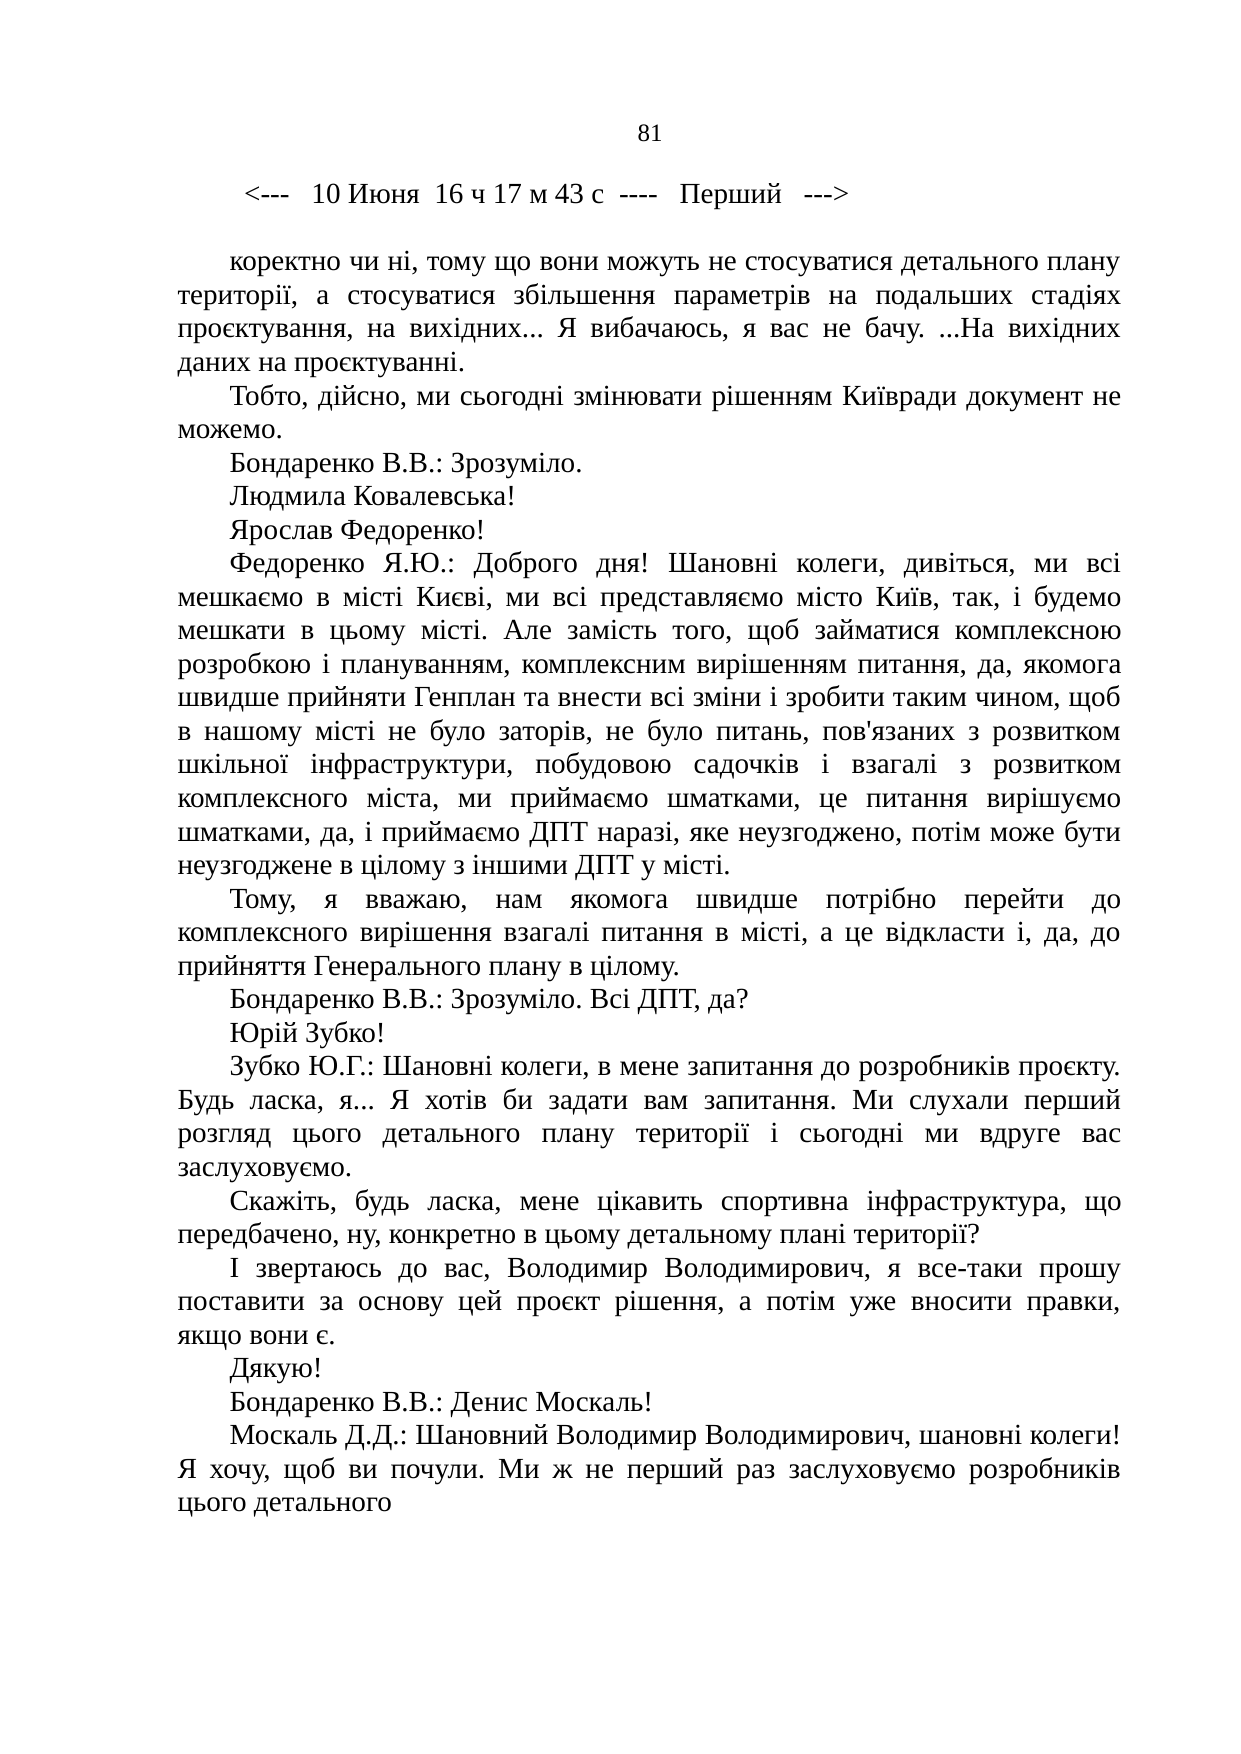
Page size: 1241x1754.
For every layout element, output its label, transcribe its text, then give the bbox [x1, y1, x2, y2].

text Людмила Ковалевська! [177, 478, 1122, 512]
text І звертаюсь до вас, Володимир Володимирович, я все-таки прошу поставити за основу цей проєкт рішення, а потім уже вносити правки, якщо вони є. [177, 1250, 1122, 1350]
text Бондаренко В.В.: Зрозуміло. Всі ДПТ, да? [177, 981, 1122, 1015]
text Бондаренко В.В.: Денис Москаль! [177, 1384, 1122, 1417]
text Скажіть, будь ласка, мене цікавить спортивна інфраструктура, що передбачено, ну, конкретно в цьому детальному плані території? [177, 1183, 1122, 1250]
text Федоренко Я.Ю.: Доброго дня! Шановні колеги, дивіться, ми всі мешкаємо в місті Києві, ми всі представляємо місто Київ, так, і будемо мешкати в цьому місті. Але замість того, щоб займатися комплексною розробкою і плануванням, комплексним вирішенням питання, да, якомога швидше прийняти Генплан та внести всі зміни і зробити таким чином, щоб в нашому місті не було заторів, не було питань, пов'язаних з розвитком шкільної інфраструктури, побудовою садочків і взагалі з розвитком комплексного міста, ми приймаємо шматками, це питання вирішуємо шматками, да, і приймаємо ДПТ наразі, яке неузгоджено, потім може бути неузгоджене в цілому з іншими ДПТ у місті. [177, 545, 1122, 881]
text Тому, я вважаю, нам якомога швидше потрібно перейти до комплексного вирішення взагалі питання в місті, а це відкласти і, да, до прийняття Генерального плану в цілому. [177, 881, 1122, 981]
text <--- 10 Июня 16 ч 17 м 43 с ---- Перший ---> [177, 176, 1122, 210]
text Бондаренко В.В.: Зрозуміло. [177, 445, 1122, 478]
text коректно чи ні, тому що вони можуть не стосуватися детального плану території, а стосуватися збільшення параметрів на подальших стадіях проєктування, на вихідних... Я вибачаюсь, я вас не бачу. ...На вихідних даних на проєктуванні. [177, 243, 1122, 378]
text Зубко Ю.Г.: Шановні колеги, в мене запитання до розробників проєкту. Будь ласка, я... Я хотів би задати вам запитання. Ми слухали перший розгляд цього детального плану території і сьогодні ми вдруге вас заслуховуємо. [177, 1048, 1122, 1183]
text Юрій Зубко! [177, 1015, 1122, 1048]
text Тобто, дійсно, ми сьогодні змінювати рішенням Київради документ не можемо. [177, 378, 1122, 445]
text Дякую! [177, 1350, 1122, 1384]
text Ярослав Федоренко! [177, 512, 1122, 545]
text Москаль Д.Д.: Шановний Володимир Володимирович, шановні колеги! Я хочу, щоб ви почули. Ми ж не перший раз заслуховуємо розробників цього детального [177, 1417, 1122, 1518]
